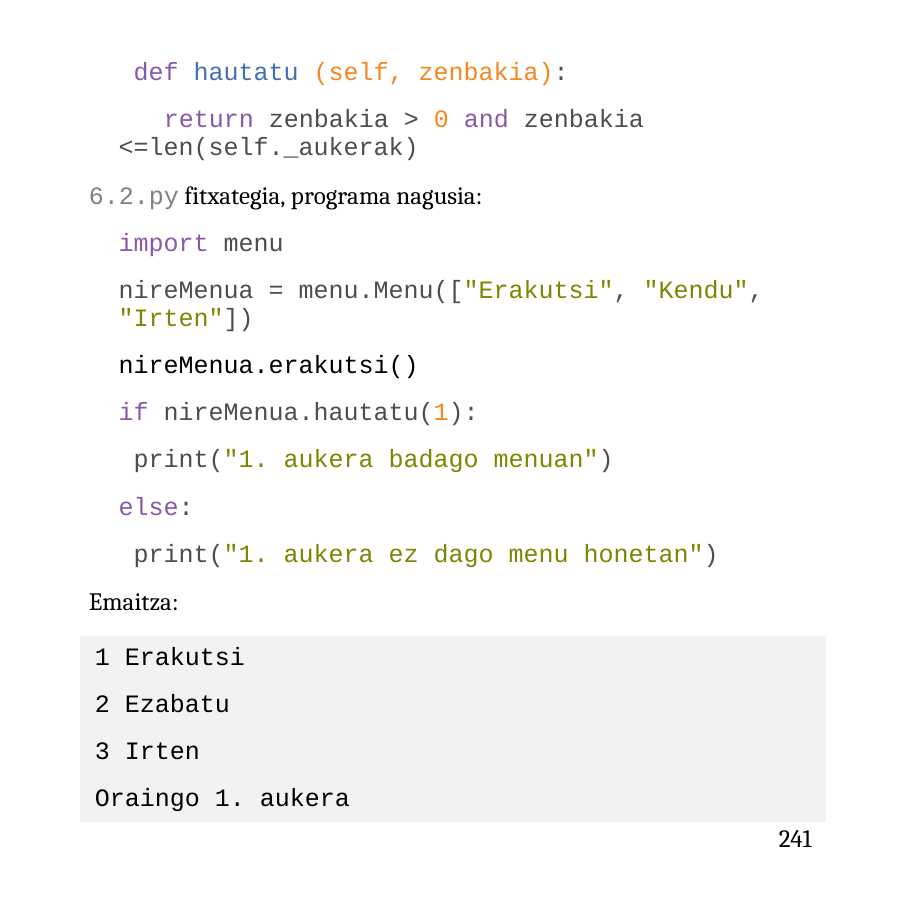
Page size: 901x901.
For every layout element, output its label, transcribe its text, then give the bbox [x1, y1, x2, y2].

text print("1. aukera badago menuan") [118, 447, 811, 475]
text Oraingo 1. aukera [86, 777, 820, 816]
text 6.2.py fitxategia, programa nagusia: [89, 182, 811, 212]
text 3 Irten [86, 730, 820, 767]
text 1 Erakutsi [86, 642, 820, 672]
text return zenbakia > 0 and zenbakia <=len(self._aukerak) [118, 106, 811, 163]
text print("1. aukera ez dago menu honetan") [118, 541, 811, 569]
text def hautatu (self, zenbakia): [118, 59, 811, 87]
text Emaitza: [89, 588, 811, 617]
text else: [118, 494, 811, 522]
text nireMenua.erakutsi() [118, 353, 811, 381]
text import menu [118, 230, 811, 259]
text nireMenua = menu.Menu(["Erakutsi", "Kendu", "Irten"]) [118, 277, 811, 334]
text 2 Ezabatu [86, 683, 820, 719]
text if nireMenua.hautatu(1): [118, 400, 811, 428]
